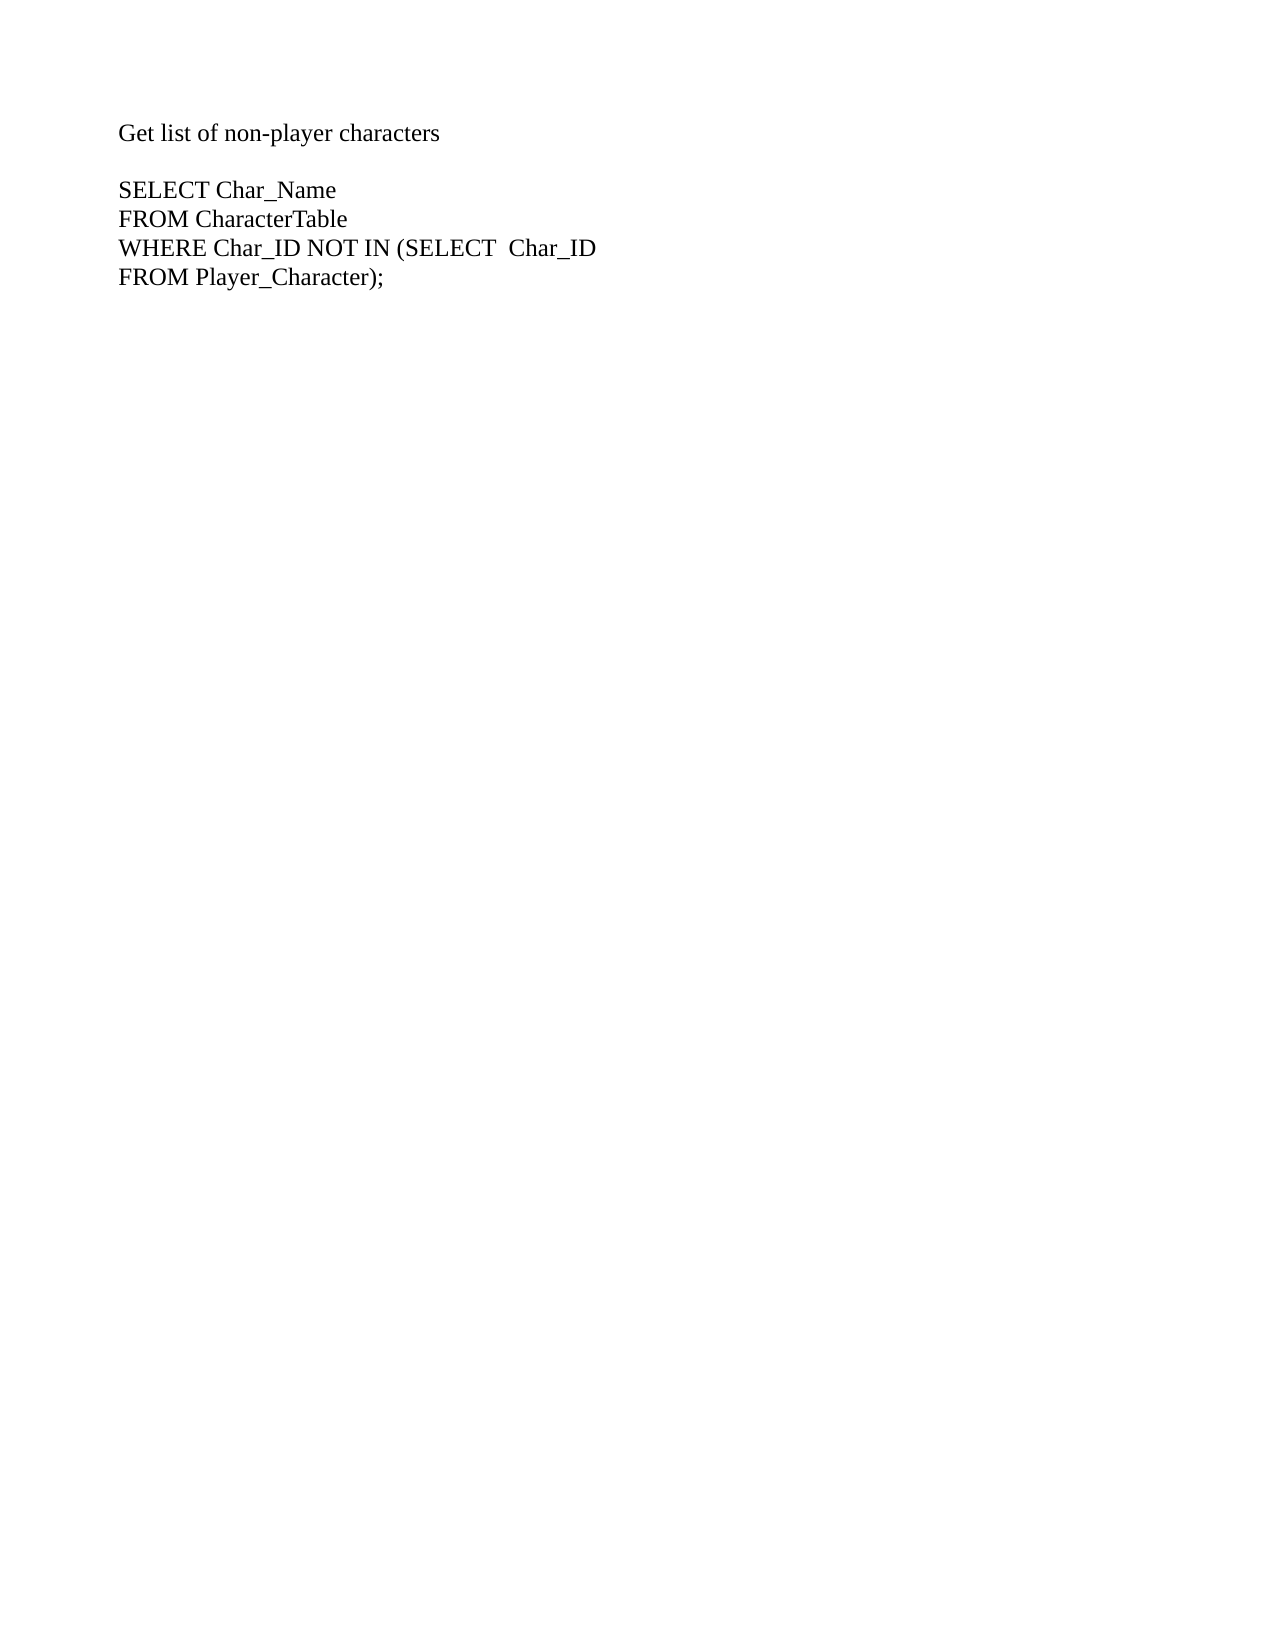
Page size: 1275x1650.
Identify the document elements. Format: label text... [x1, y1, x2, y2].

text WHERE Char_ID NOT IN (SELECT Char_ID [118, 233, 1157, 262]
text FROM CharacterTable [118, 204, 1157, 233]
text Get list of non-player characters [118, 118, 1157, 147]
text FROM Player_Character); [118, 262, 1157, 291]
text SELECT Char_Name [118, 176, 1157, 204]
